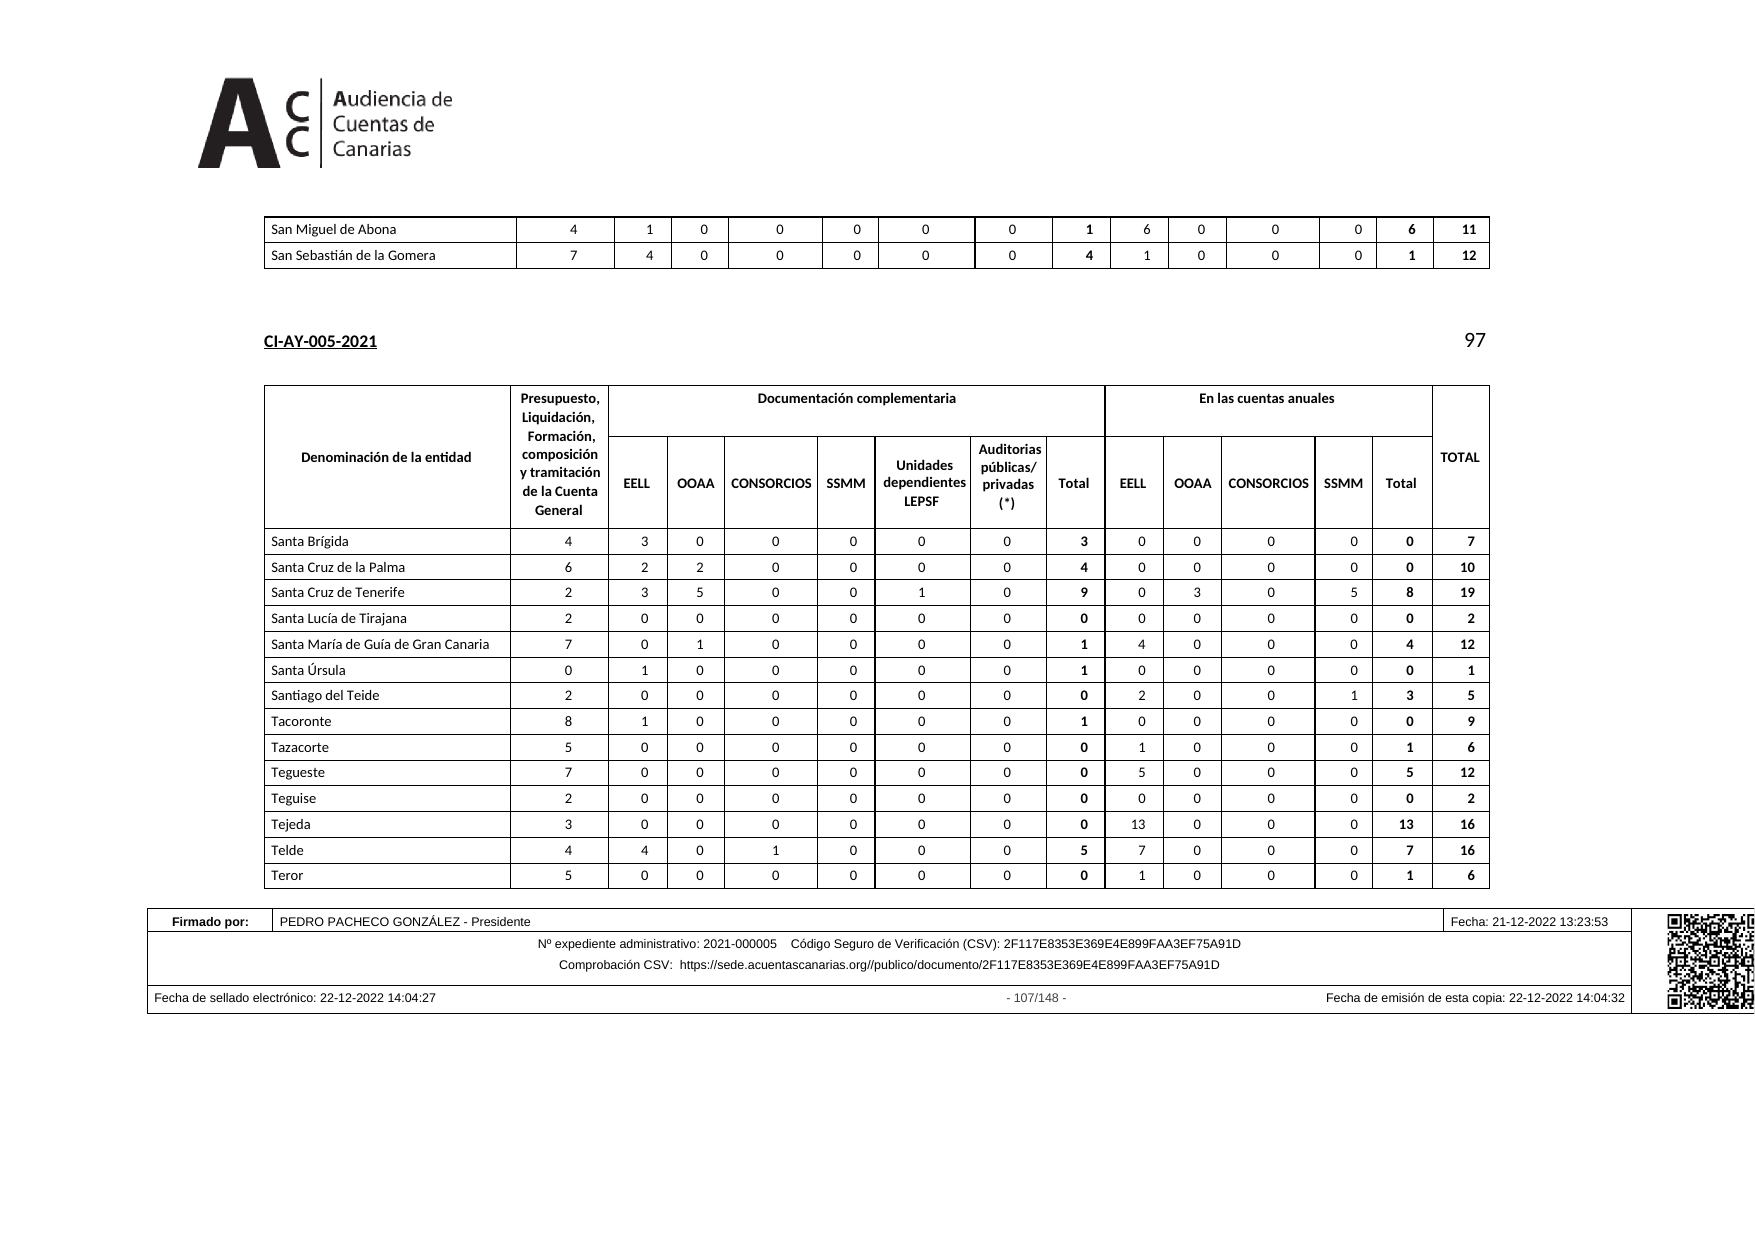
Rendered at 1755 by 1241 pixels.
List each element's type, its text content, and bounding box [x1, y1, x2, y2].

table_cell 0 [729, 243, 822, 268]
table_cell 0 [818, 864, 874, 888]
table_header Denominación de la entidad [265, 386, 510, 528]
table_cell 0 [1047, 812, 1104, 837]
table_cell 0 [668, 683, 724, 708]
table_cell 0 [1047, 683, 1104, 708]
table_cell 0 [1047, 606, 1104, 631]
table_cell 3 [1047, 529, 1104, 554]
table_cell 0 [879, 243, 974, 268]
table_cell 0 [1316, 735, 1372, 759]
table_cell 2 [1106, 683, 1163, 708]
table_cell 0 [668, 838, 724, 862]
table_cell 0 [1316, 529, 1372, 554]
table_cell 0 [668, 735, 724, 759]
table_cell 0 [818, 632, 874, 657]
table_cell 2 [511, 683, 608, 708]
table_cell 0 [609, 786, 667, 811]
table_cell 0 [1222, 864, 1314, 888]
table_cell Total [1047, 437, 1104, 528]
table_cell 2 [511, 580, 608, 605]
table_cell 0 [823, 218, 878, 242]
table_cell 3 [609, 580, 667, 605]
table_cell Telde [265, 838, 510, 862]
table_cell Santiago del Teide [265, 683, 510, 708]
table_cell 2 [1433, 786, 1489, 811]
table_cell Tacoronte [265, 709, 510, 734]
table_cell 0 [725, 632, 817, 657]
table_cell 9 [1433, 709, 1489, 734]
table_header TOTAL [1433, 386, 1489, 528]
table_cell 8 [1373, 580, 1432, 605]
table_cell 0 [971, 735, 1046, 759]
table_cell 6 [1111, 218, 1168, 242]
table_cell 4 [511, 838, 608, 862]
table_cell 5 [1106, 761, 1163, 785]
table_cell 0 [1373, 658, 1432, 682]
table_cell 4 [1373, 632, 1432, 657]
table_cell 0 [609, 864, 667, 888]
table_cell 0 [876, 838, 970, 862]
table_cell Santa Cruz de Tenerife [265, 580, 510, 605]
table_cell 0 [818, 658, 874, 682]
table_cell 0 [1373, 555, 1432, 579]
table_cell EELL [609, 437, 667, 528]
table_cell CONSORCIOS [725, 437, 817, 528]
table_cell 6 [1433, 864, 1489, 888]
table_cell 0 [725, 555, 817, 579]
table_cell 1 [1377, 243, 1433, 268]
table_cell 0 [668, 761, 724, 785]
table_cell Tegueste [265, 761, 510, 785]
table_cell 0 [1320, 218, 1376, 242]
table_header [1106, 386, 1164, 436]
table_header Presupuesto, Liquidación, Formación, composición y tramitación de la Cuenta General [511, 386, 608, 528]
table_cell 0 [725, 709, 817, 734]
table_header [667, 386, 725, 436]
table_cell 0 [818, 761, 874, 785]
table_cell 0 [725, 683, 817, 708]
table_cell San Sebastián de la Gomera [265, 243, 516, 268]
table_cell 0 [1164, 555, 1221, 579]
table_cell 4 [1047, 555, 1104, 579]
table_cell 7 [517, 243, 614, 268]
table_cell 0 [1106, 709, 1163, 734]
table_cell 0 [1164, 606, 1221, 631]
table_cell 0 [725, 812, 817, 837]
table_cell 0 [668, 864, 724, 888]
table_cell 0 [1373, 709, 1432, 734]
table_cell Tazacorte [265, 735, 510, 759]
table_cell 1 [1373, 864, 1432, 888]
table_cell 13 [1373, 812, 1432, 837]
table_cell 1 [1053, 218, 1110, 242]
table_cell 0 [1227, 218, 1319, 242]
table_cell 0 [725, 735, 817, 759]
table_cell 0 [818, 709, 874, 734]
table_cell 0 [1106, 658, 1163, 682]
table_cell 0 [1222, 529, 1314, 554]
table_header Documentación complementaria [725, 386, 971, 436]
table_cell SSMM [1316, 437, 1372, 528]
table_cell OOAA [668, 437, 724, 528]
table_cell 0 [1222, 761, 1314, 785]
table_cell 2 [609, 555, 667, 579]
table_cell 0 [668, 658, 724, 682]
table_cell 0 [672, 243, 728, 268]
table_cell Santa Lucía de Tirajana [265, 606, 510, 631]
table_cell 0 [818, 786, 874, 811]
table_cell 0 [818, 555, 874, 579]
table_cell 2 [511, 606, 608, 631]
table_cell 0 [1316, 761, 1372, 785]
table_cell 0 [668, 529, 724, 554]
table_cell 7 [1373, 838, 1432, 862]
table_cell 0 [1169, 243, 1226, 268]
table_header [971, 386, 1046, 436]
table_cell 2 [668, 555, 724, 579]
table_cell 0 [876, 812, 970, 837]
table_cell 0 [971, 658, 1046, 682]
table_cell 9 [1047, 580, 1104, 605]
table_cell 4 [609, 838, 667, 862]
table_cell 0 [609, 812, 667, 837]
table_cell 1 [876, 580, 970, 605]
table_cell Santa Cruz de la Palma [265, 555, 510, 579]
table_cell 0 [725, 580, 817, 605]
table_cell 0 [818, 529, 874, 554]
table_cell 0 [609, 761, 667, 785]
table_cell 0 [818, 683, 874, 708]
table_cell 5 [1373, 761, 1432, 785]
table_cell 12 [1433, 632, 1489, 657]
table_cell 0 [1316, 709, 1372, 734]
table_cell 1 [1106, 735, 1163, 759]
table_cell 0 [971, 838, 1046, 862]
table_cell 0 [672, 218, 728, 242]
table_cell 0 [1222, 838, 1314, 862]
table_cell 0 [1316, 786, 1372, 811]
table_header [1373, 386, 1432, 436]
table_cell 0 [971, 529, 1046, 554]
table_cell 0 [725, 786, 817, 811]
table_cell 1 [1316, 683, 1372, 708]
table_cell 5 [668, 580, 724, 605]
table_cell Santa Brígida [265, 529, 510, 554]
table_cell 5 [511, 735, 608, 759]
table_cell 0 [1316, 812, 1372, 837]
table_cell 0 [609, 683, 667, 708]
table_cell 0 [1106, 786, 1163, 811]
table_cell 6 [1433, 735, 1489, 759]
table_cell 13 [1106, 812, 1163, 837]
table_cell 0 [1164, 786, 1221, 811]
table_cell 0 [1222, 786, 1314, 811]
table_cell 0 [971, 786, 1046, 811]
table_cell 0 [609, 606, 667, 631]
table_cell 0 [1106, 555, 1163, 579]
table_cell 7 [511, 632, 608, 657]
table_cell 0 [725, 761, 817, 785]
table_cell 0 [1222, 683, 1314, 708]
table_cell 0 [876, 606, 970, 631]
table_cell 0 [1222, 812, 1314, 837]
table_cell 0 [609, 735, 667, 759]
table_cell 3 [1164, 580, 1221, 605]
table_cell 5 [1316, 580, 1372, 605]
table_header [609, 386, 667, 436]
table_cell 6 [1377, 218, 1433, 242]
table_cell 0 [668, 606, 724, 631]
table_cell Total [1373, 437, 1432, 528]
table_cell 1 [725, 838, 817, 862]
table_cell 0 [668, 786, 724, 811]
table_cell 0 [1047, 786, 1104, 811]
table_cell OOAA [1164, 437, 1221, 528]
table_cell 0 [876, 632, 970, 657]
table_cell Teguise [265, 786, 510, 811]
table_cell 0 [1164, 761, 1221, 785]
table_cell 0 [879, 218, 974, 242]
table_cell 10 [1433, 555, 1489, 579]
table_cell 8 [511, 709, 608, 734]
table_cell 0 [1222, 709, 1314, 734]
table_cell 0 [668, 709, 724, 734]
table_cell Auditorias públicas/ privadas (*) [971, 437, 1046, 528]
table_cell 5 [1433, 683, 1489, 708]
table_cell 1 [1047, 632, 1104, 657]
table_cell 0 [823, 243, 878, 268]
table_cell 0 [1222, 658, 1314, 682]
table_cell 7 [1106, 838, 1163, 862]
table_cell 0 [668, 812, 724, 837]
table_cell 0 [876, 683, 970, 708]
table_cell Tejeda [265, 812, 510, 837]
table_cell 0 [971, 632, 1046, 657]
table_cell 0 [876, 555, 970, 579]
table_cell 0 [1106, 529, 1163, 554]
table_cell 12 [1434, 243, 1489, 268]
table_cell 0 [876, 761, 970, 785]
table_cell 0 [725, 658, 817, 682]
table_cell 0 [971, 606, 1046, 631]
table_cell 0 [1373, 606, 1432, 631]
table_cell 0 [1316, 555, 1372, 579]
table_cell 4 [517, 218, 614, 242]
table_cell 0 [1106, 606, 1163, 631]
table_header En las cuentas anuales [1164, 386, 1373, 436]
table_cell 4 [511, 529, 608, 554]
table_cell 0 [971, 709, 1046, 734]
table_cell 4 [615, 243, 671, 268]
table_cell 6 [511, 555, 608, 579]
table_cell 5 [511, 864, 608, 888]
table_cell 0 [818, 580, 874, 605]
table_cell 0 [1222, 606, 1314, 631]
table_cell 0 [876, 786, 970, 811]
table_cell 16 [1433, 812, 1489, 837]
table_cell 0 [876, 529, 970, 554]
table_cell 0 [1222, 555, 1314, 579]
table_cell 4 [1053, 243, 1110, 268]
table_cell 19 [1433, 580, 1489, 605]
table_cell 1 [1373, 735, 1432, 759]
table_cell 0 [971, 683, 1046, 708]
table_cell 3 [511, 812, 608, 837]
table_cell 0 [1316, 864, 1372, 888]
table_cell 3 [609, 529, 667, 554]
table_cell CONSORCIOS [1222, 437, 1314, 528]
subtitle CI-AY-005-2021 97 [148, 325, 1492, 353]
table_cell 0 [609, 632, 667, 657]
table_cell 0 [1164, 529, 1221, 554]
table_cell 1 [1106, 864, 1163, 888]
table_cell 0 [1222, 580, 1314, 605]
table_cell 0 [976, 243, 1052, 268]
table_cell 0 [818, 606, 874, 631]
table_cell 0 [876, 735, 970, 759]
table_cell 0 [876, 709, 970, 734]
table_cell 1 [1047, 709, 1104, 734]
table_cell 2 [511, 786, 608, 811]
table_cell 0 [1047, 735, 1104, 759]
table_cell San Miguel de Abona [265, 218, 516, 242]
table_cell 11 [1434, 218, 1489, 242]
table_cell 0 [1222, 735, 1314, 759]
table_cell 0 [1047, 761, 1104, 785]
table_cell 0 [725, 606, 817, 631]
table_cell 0 [876, 658, 970, 682]
table_cell 0 [1316, 606, 1372, 631]
table_cell 0 [971, 761, 1046, 785]
table_cell 3 [1373, 683, 1432, 708]
table_cell 0 [971, 580, 1046, 605]
table_cell 0 [976, 218, 1052, 242]
table_cell Santa Úrsula [265, 658, 510, 682]
table_cell 0 [1164, 812, 1221, 837]
table_cell 0 [1164, 683, 1221, 708]
table_cell 12 [1433, 761, 1489, 785]
table_cell 0 [818, 735, 874, 759]
table_cell 0 [1222, 632, 1314, 657]
table_cell 0 [1106, 580, 1163, 605]
table_cell 0 [1316, 658, 1372, 682]
table_cell 4 [1106, 632, 1163, 657]
table_cell 0 [511, 658, 608, 682]
table_cell 0 [876, 864, 970, 888]
table_cell 0 [1164, 658, 1221, 682]
table_cell 0 [1373, 786, 1432, 811]
table_cell 0 [729, 218, 822, 242]
table_cell 5 [1047, 838, 1104, 862]
table_cell SSMM [818, 437, 874, 528]
table_cell 0 [818, 838, 874, 862]
table_cell 7 [511, 761, 608, 785]
table_cell 0 [1227, 243, 1319, 268]
table_cell 0 [1316, 632, 1372, 657]
table_cell 1 [609, 709, 667, 734]
table_cell 2 [1433, 606, 1489, 631]
table_cell 16 [1433, 838, 1489, 862]
table_cell 0 [1047, 864, 1104, 888]
table_cell 0 [725, 864, 817, 888]
table_cell 0 [1373, 529, 1432, 554]
table_cell 1 [1111, 243, 1168, 268]
table_cell 0 [725, 529, 817, 554]
table_cell 0 [971, 864, 1046, 888]
table_cell Unidades dependientes LEPSF [876, 437, 970, 528]
table_cell Teror [265, 864, 510, 888]
table_cell 1 [1433, 658, 1489, 682]
table_header [1046, 386, 1104, 436]
table_cell 0 [1164, 709, 1221, 734]
table_cell 1 [668, 632, 724, 657]
table_cell 0 [1164, 864, 1221, 888]
table_cell EELL [1106, 437, 1163, 528]
table_cell 0 [1316, 838, 1372, 862]
table_cell 0 [1164, 735, 1221, 759]
table_cell 1 [1047, 658, 1104, 682]
table_cell 7 [1433, 529, 1489, 554]
table_cell 0 [971, 812, 1046, 837]
table_cell 0 [1169, 218, 1226, 242]
table_cell 0 [971, 555, 1046, 579]
table_cell 0 [1164, 838, 1221, 862]
table_cell 1 [615, 218, 671, 242]
table_cell 1 [609, 658, 667, 682]
table_cell 0 [1164, 632, 1221, 657]
table_cell Santa María de Guía de Gran Canaria [265, 632, 510, 657]
table_cell 0 [818, 812, 874, 837]
table_cell 0 [1320, 243, 1376, 268]
